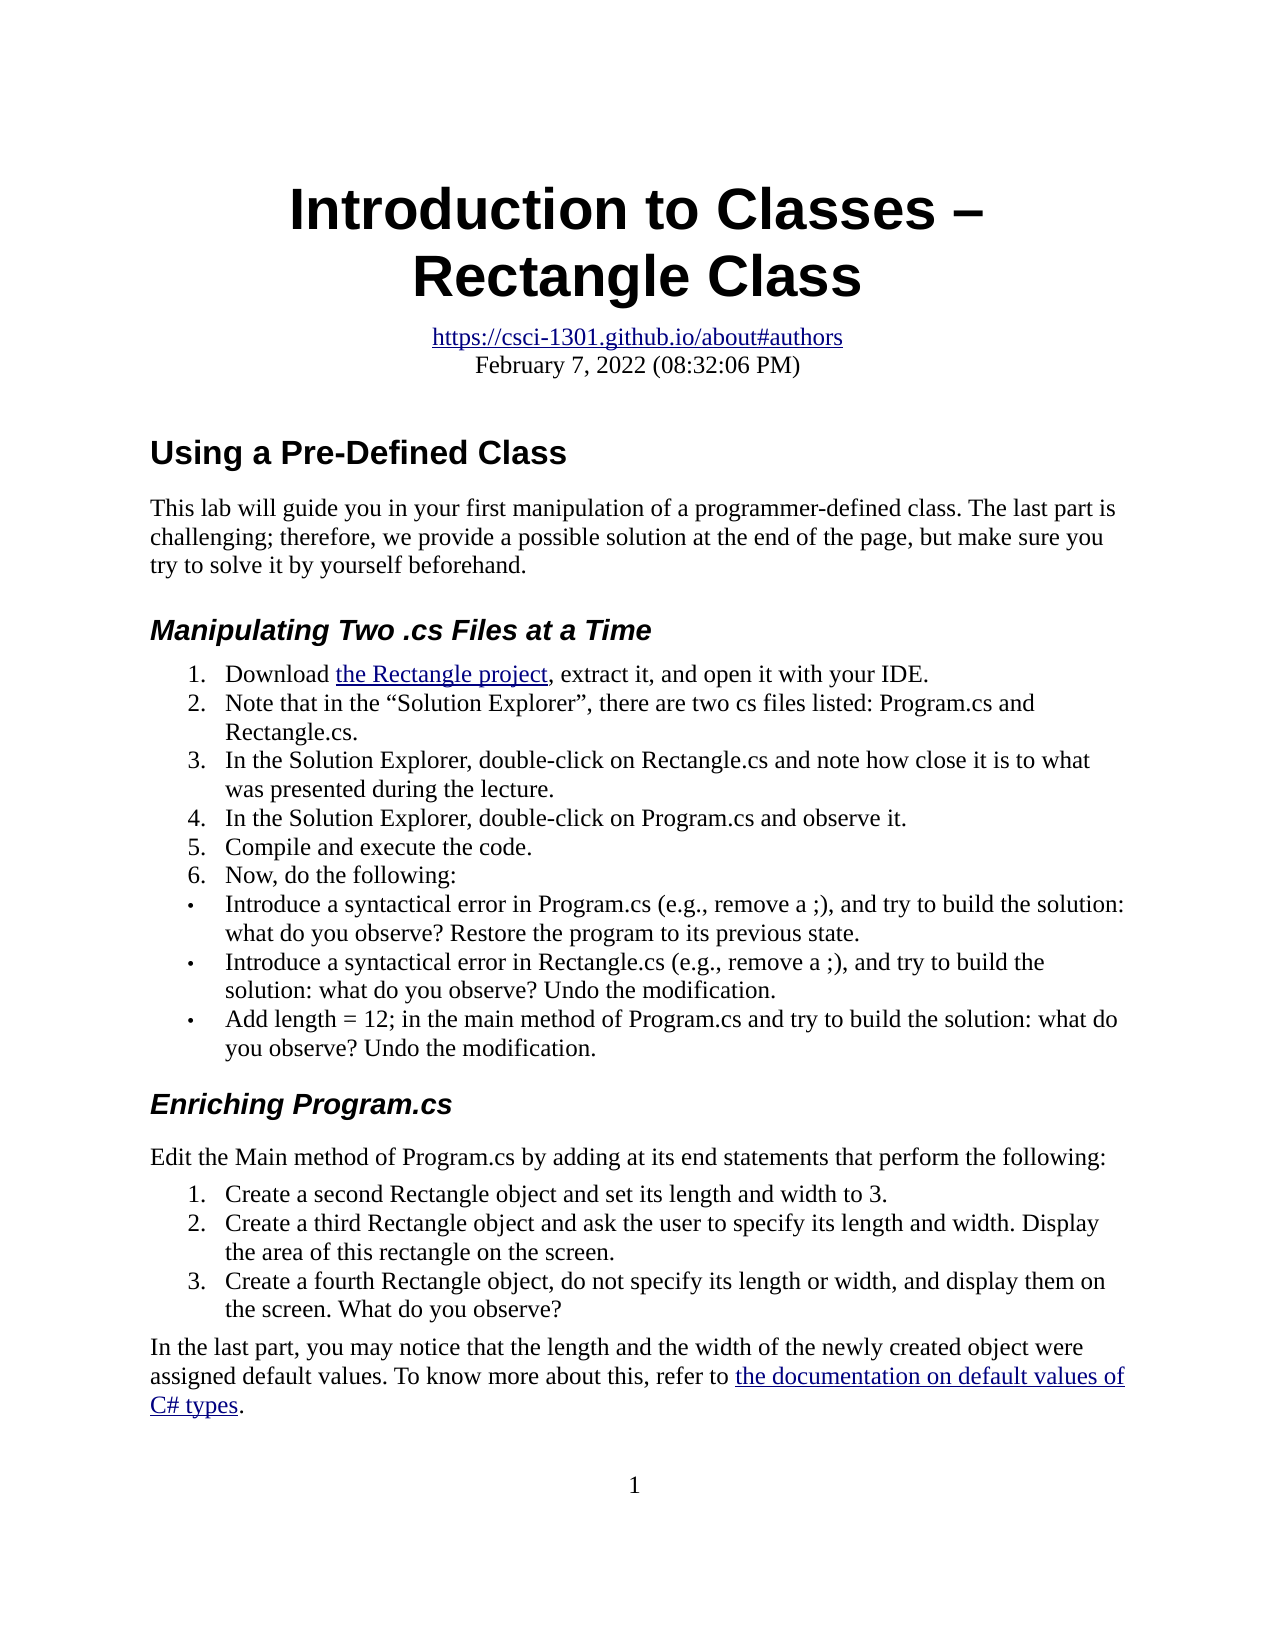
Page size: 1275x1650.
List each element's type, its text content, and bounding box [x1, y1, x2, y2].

list Create a fourth Rectangle object, do not specify its length or width, and display them on the screen. What do you observe? [187, 1266, 1125, 1323]
text Edit the Main method of Program.cs by adding at its end statements that perform the following: [150, 1142, 1125, 1171]
list Compile and execute the code. [187, 832, 1125, 861]
list Introduce a syntactical error in Program.cs (e.g., remove a ;), and try to build the solution: what do you observe? Restore the program to its previous state. [187, 889, 1125, 947]
text In the last part, you may notice that the length and the width of the newly created object were assigned default values. To know more about this, refer to the documentation on default values of C# types. [150, 1332, 1125, 1418]
subtitle Using a Pre-Defined Class [150, 433, 1125, 472]
list Create a third Rectangle object and ask the user to specify its length and width. Display the area of this rectangle on the screen. [187, 1208, 1125, 1266]
list Introduce a syntactical error in Rectangle.cs (e.g., remove a ;), and try to build the solution: what do you observe? Undo the modification. [187, 947, 1125, 1004]
title Introduction to Classes – Rectangle Class [150, 175, 1125, 309]
list Add length = 12; in the main method of Program.cs and try to build the solution: what do you observe? Undo the modification. [187, 1004, 1125, 1062]
list In the Solution Explorer, double-click on Program.cs and observe it. [187, 803, 1125, 832]
subtitle Enriching Program.cs [150, 1087, 1125, 1120]
list Download the Rectangle project, extract it, and open it with your IDE. [187, 659, 1125, 688]
list Create a second Rectangle object and set its length and width to 3. [187, 1179, 1125, 1208]
text https://csci-1301.github.io/about#authors [150, 322, 1125, 350]
list Now, do the following: [187, 861, 1125, 889]
text February 7, 2022 (08:32:06 PM) [150, 350, 1125, 379]
subtitle Manipulating Two .cs Files at a Time [150, 613, 1125, 647]
list Note that in the “Solution Explorer”, there are two cs files listed: Program.cs and Rectangle.cs. [187, 688, 1125, 746]
list In the Solution Explorer, double-click on Rectangle.cs and note how close it is to what was presented during the lecture. [187, 746, 1125, 803]
text This lab will guide you in your first manipulation of a programmer-defined class. The last part is challenging; therefore, we provide a possible solution at the end of the page, but make sure you try to solve it by yourself beforehand. [150, 493, 1125, 579]
